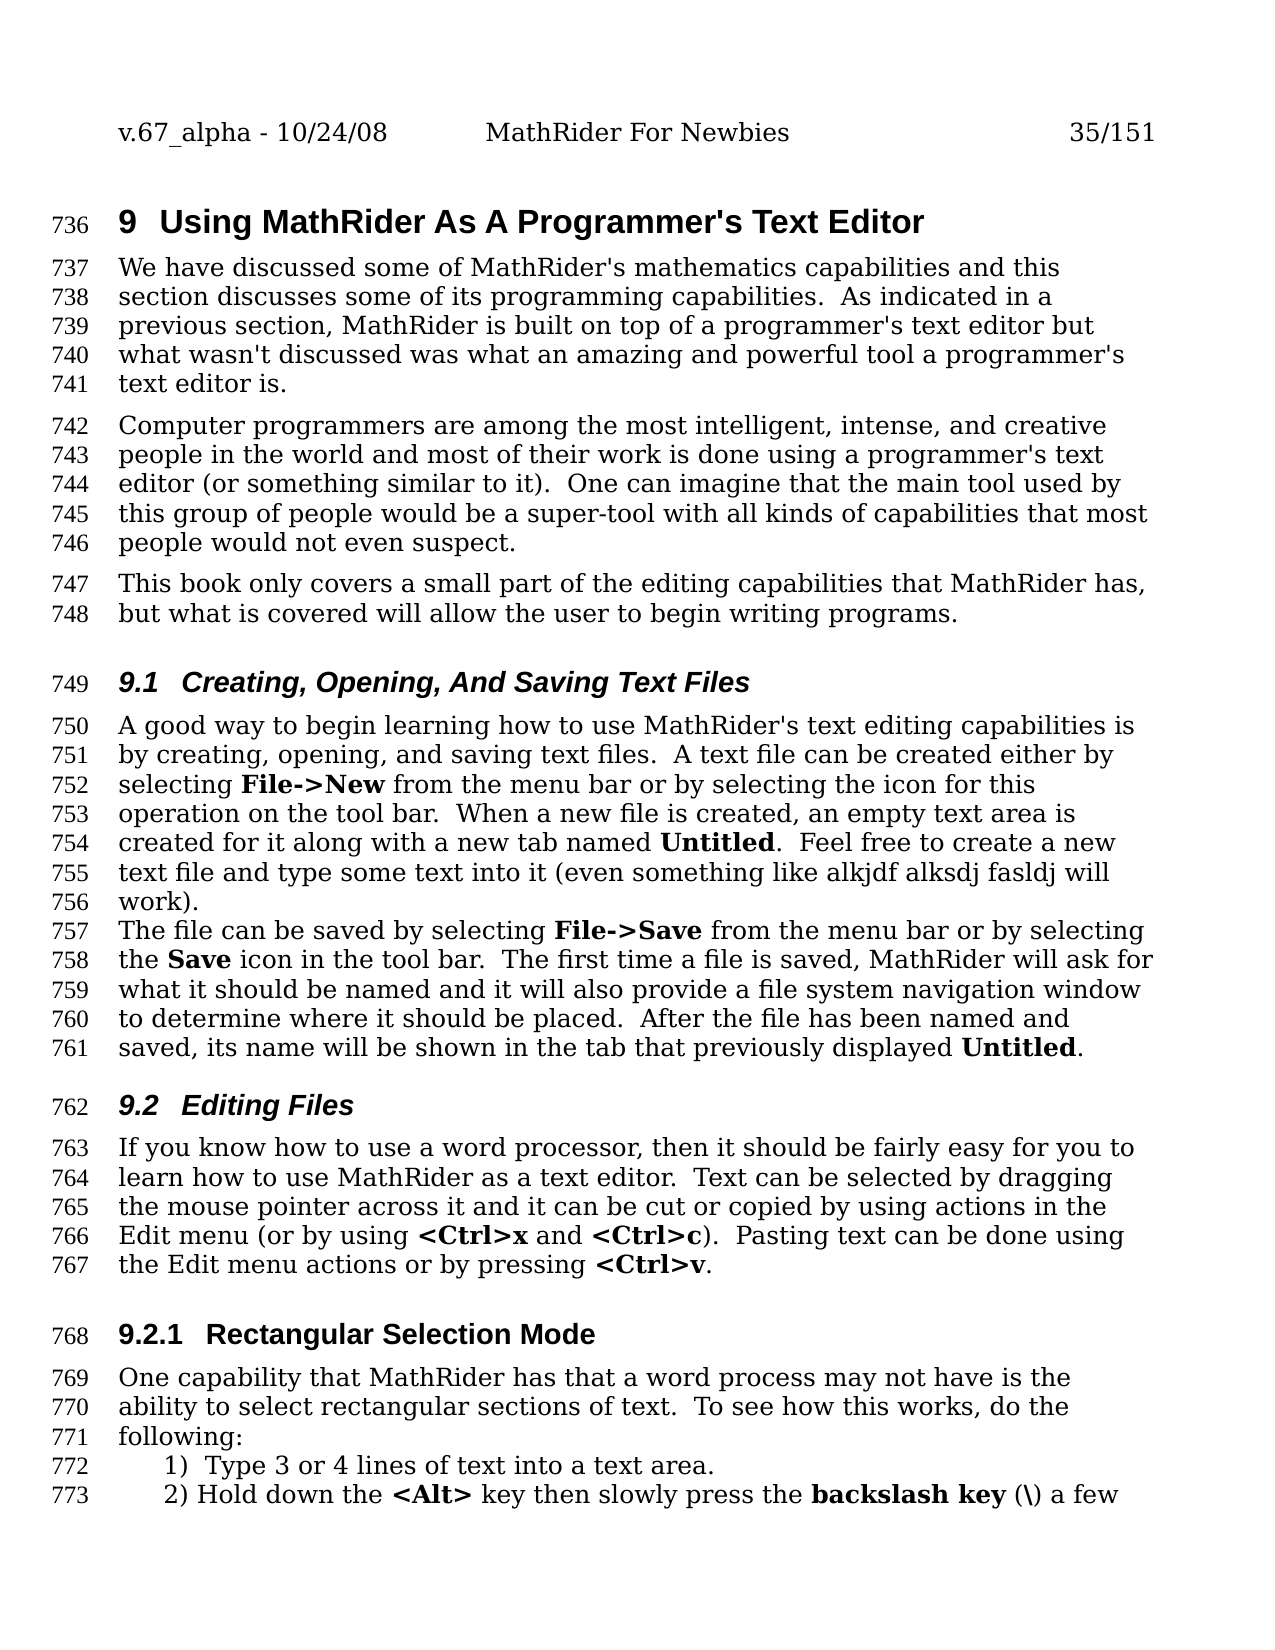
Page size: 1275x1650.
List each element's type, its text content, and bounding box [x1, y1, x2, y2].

subtitle Editing Files [118, 1087, 1157, 1121]
text One capability that MathRider has that a word process may not have is the ability to select rectangular sections of text. To see how this works, do the following: [118, 1363, 1157, 1451]
subtitle Rectangular Selection Mode [118, 1317, 1157, 1351]
text 1) Type 3 or 4 lines of text into a text area. [163, 1451, 1157, 1480]
text We have discussed some of MathRider's mathematics capabilities and this section discusses some of its programming capabilities. As indicated in a previous section, MathRider is built on top of a programmer's text editor but what wasn't discussed was what an amazing and powerful tool a programmer's text editor is. [118, 253, 1157, 399]
text If you know how to use a word processor, then it should be fairly easy for you to learn how to use MathRider as a text editor. Text can be selected by dragging the mouse pointer across it and it can be cut or copied by using actions in the Edit menu (or by using <Ctrl>x and <Ctrl>c). Pasting text can be done using the Edit menu actions or by pressing <Ctrl>v. [118, 1133, 1157, 1280]
text A good way to begin learning how to use MathRider's text editing capabilities is by creating, opening, and saving text files. A text file can be created either by selecting File->New from the menu bar or by selecting the icon for this operation on the tool bar. When a new file is created, an empty text area is created for it along with a new tab named Untitled. Feel free to create a new text file and type some text into it (even something like alkjdf alksdj fasldj will work). [118, 711, 1157, 916]
subtitle Using MathRider As A Programmer's Text Editor [118, 202, 1157, 240]
text This book only covers a small part of the editing capabilities that MathRider has, but what is covered will allow the user to begin writing programs. [118, 569, 1157, 628]
text Computer programmers are among the most intelligent, intense, and creative people in the world and most of their work is done using a programmer's text editor (or something similar to it). One can imagine that the main tool used by this group of people would be a super-tool with all kinds of capabilities that most people would not even suspect. [118, 411, 1157, 557]
text 2) Hold down the <Alt> key then slowly press the backslash key (\) a few [163, 1480, 1157, 1509]
text The file can be saved by selecting File->Save from the menu bar or by selecting the Save icon in the tool bar. The first time a file is saved, MathRider will ask for what it should be named and it will also provide a file system navigation window to determine where it should be placed. After the file has been named and saved, its name will be shown in the tab that previously displayed Untitled. [118, 916, 1157, 1062]
subtitle Creating, Opening, And Saving Text Files [118, 665, 1157, 699]
